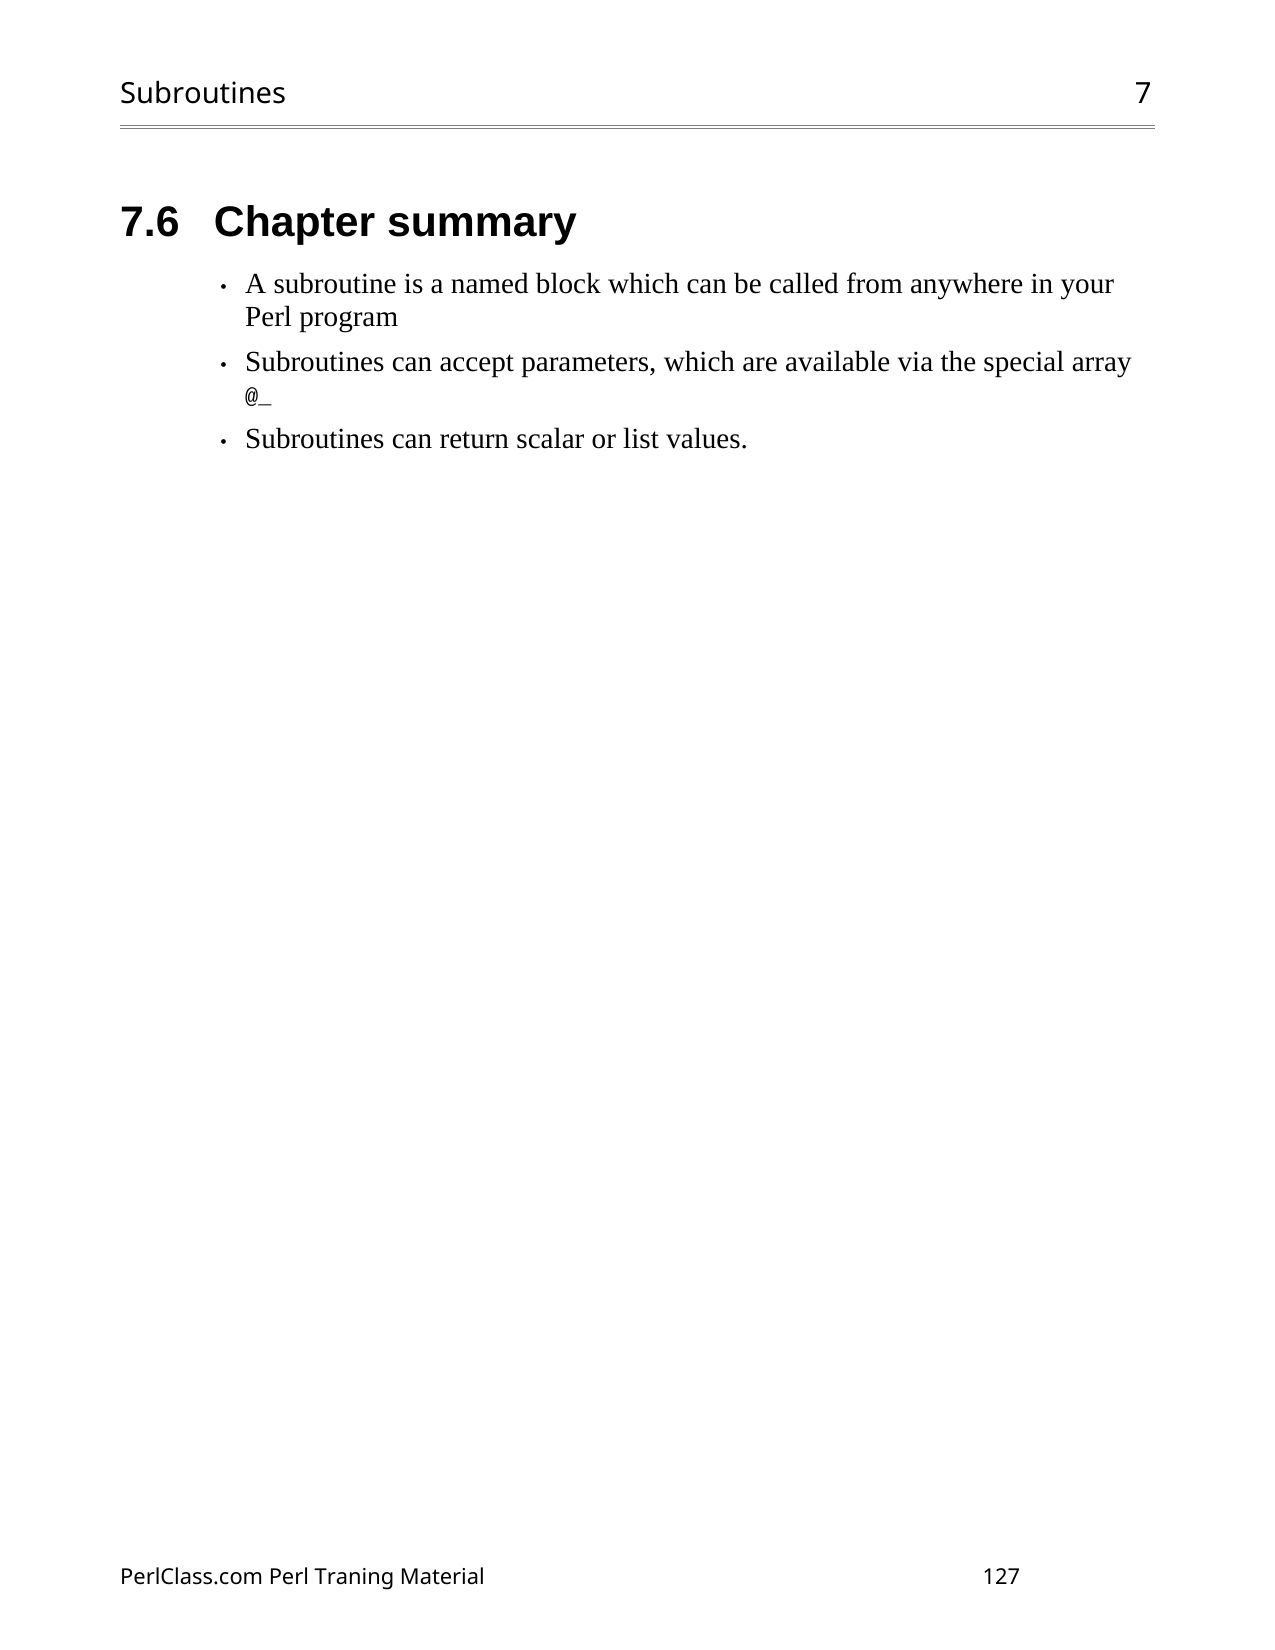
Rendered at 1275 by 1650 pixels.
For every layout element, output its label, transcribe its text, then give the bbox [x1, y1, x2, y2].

text • Subroutines can accept parameters, which are available via the special array @_ [220, 345, 1155, 410]
text • Subroutines can return scalar or list values. [220, 422, 1155, 455]
subtitle Chapter summary [120, 190, 1155, 246]
text • A subroutine is a named block which can be called from anywhere in your Perl program [220, 267, 1155, 332]
